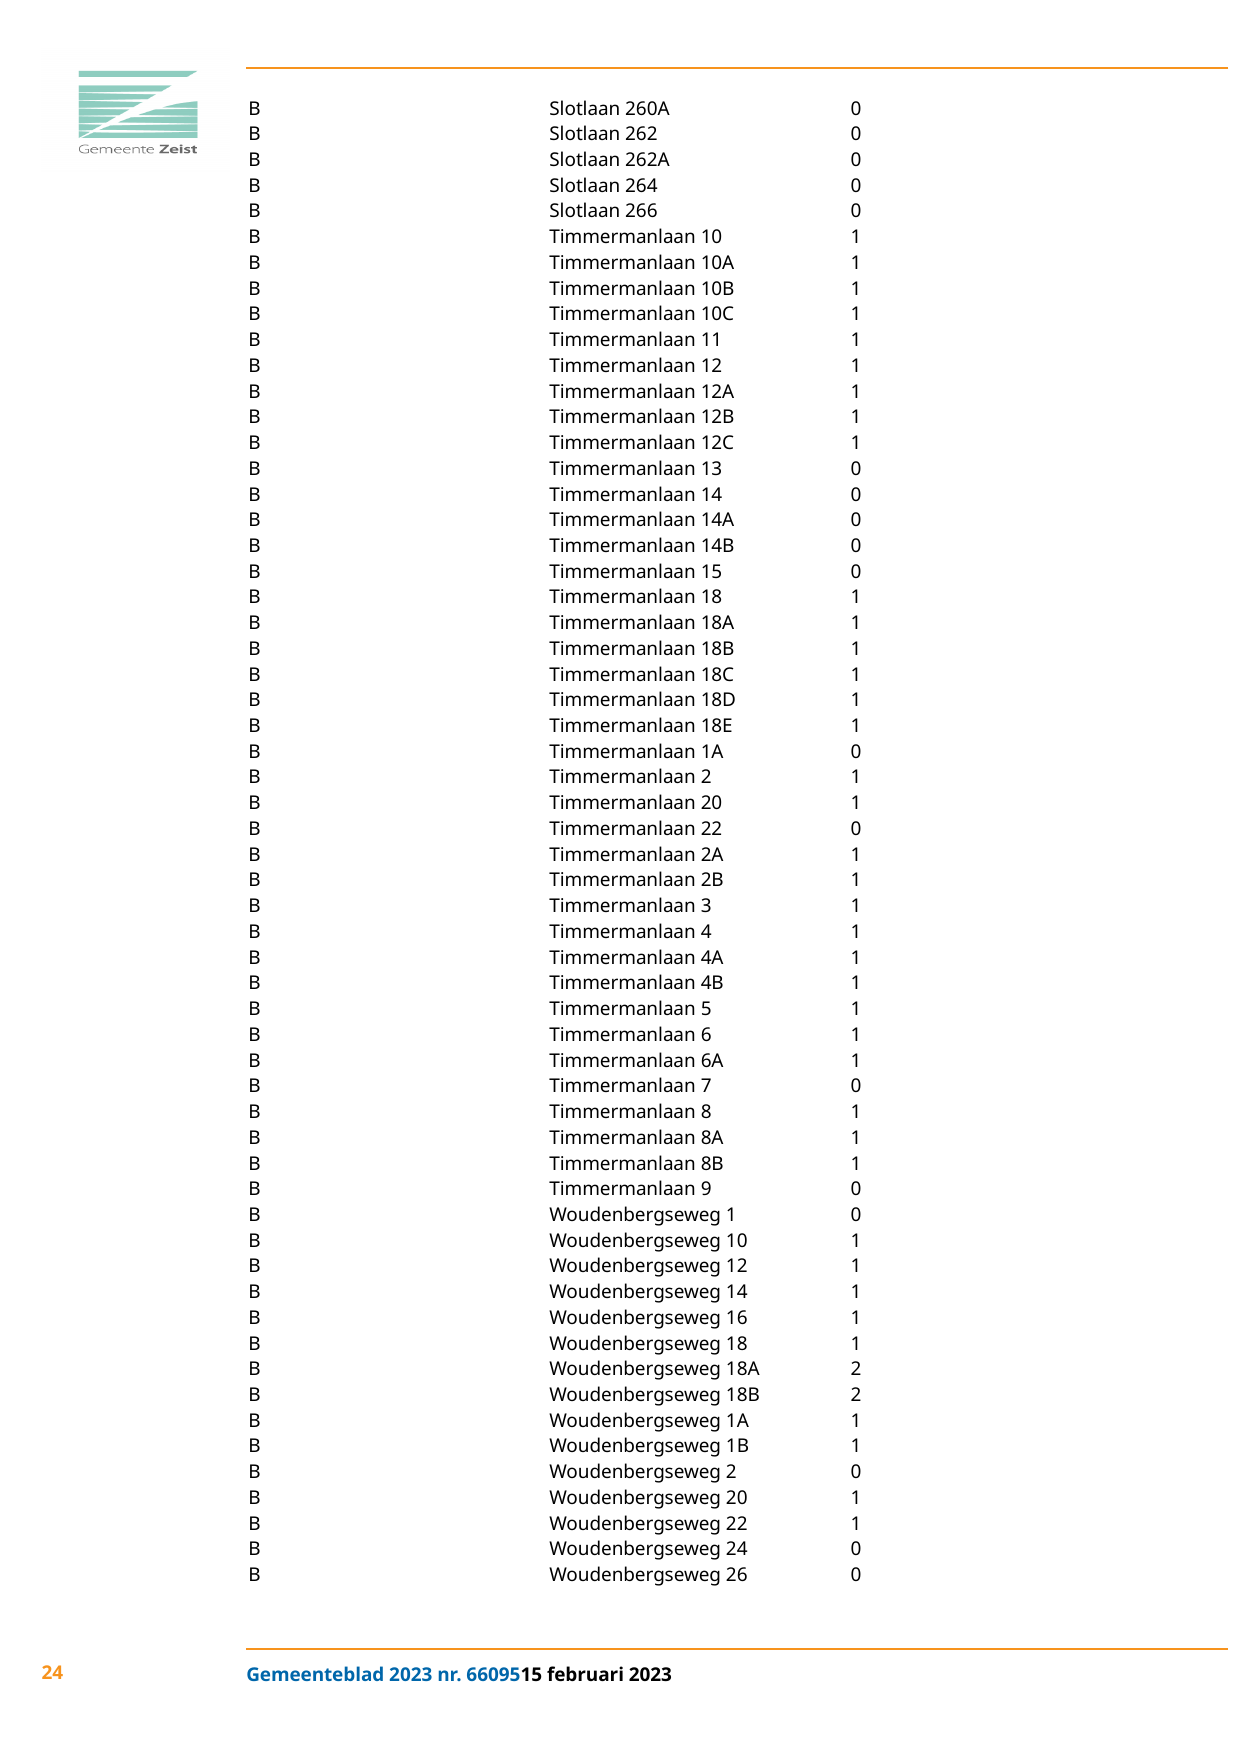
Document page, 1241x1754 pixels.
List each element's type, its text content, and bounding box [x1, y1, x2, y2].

table_cell 1 [850, 944, 1152, 969]
table_cell 0 [850, 1201, 1152, 1227]
table_cell 1 [850, 1407, 1152, 1433]
table_cell B [248, 995, 549, 1021]
table_cell B [248, 1175, 549, 1201]
table_cell B [248, 404, 549, 429]
table_cell B [248, 635, 549, 661]
table_cell Timmermanlaan 10 [549, 224, 850, 249]
table_cell 1 [850, 1510, 1152, 1536]
table_cell B [248, 1381, 549, 1407]
table_cell 1 [850, 609, 1152, 635]
table_cell Slotlaan 262A [549, 146, 850, 172]
table_cell Woudenbergseweg 10 [549, 1227, 850, 1253]
table_cell Timmermanlaan 20 [549, 790, 850, 815]
table_cell B [248, 301, 549, 326]
table_cell Woudenbergseweg 16 [549, 1304, 850, 1330]
table_cell Timmermanlaan 7 [549, 1073, 850, 1098]
table_cell 2 [850, 1356, 1152, 1381]
table_cell B [248, 275, 549, 301]
table_cell 0 [850, 481, 1152, 506]
table_cell Timmermanlaan 18B [549, 635, 850, 661]
table_cell 0 [850, 558, 1152, 584]
table_cell 0 [850, 146, 1152, 172]
table_cell Timmermanlaan 10C [549, 301, 850, 326]
table_cell B [248, 584, 549, 609]
table_cell B [248, 378, 549, 403]
table_cell Woudenbergseweg 18B [549, 1381, 850, 1407]
table_cell B [248, 249, 549, 275]
table_cell Timmermanlaan 6 [549, 1021, 850, 1047]
table_cell Timmermanlaan 18C [549, 661, 850, 687]
table_cell 0 [850, 1561, 1152, 1587]
table_cell 1 [850, 224, 1152, 249]
table_cell B [248, 532, 549, 558]
table_cell Timmermanlaan 4B [549, 970, 850, 995]
table_cell 1 [850, 1124, 1152, 1150]
table_cell 1 [850, 378, 1152, 403]
table_cell B [248, 481, 549, 506]
table_cell Timmermanlaan 1A [549, 738, 850, 764]
table_cell B [248, 429, 549, 455]
table_cell Timmermanlaan 14B [549, 532, 850, 558]
table_cell B [248, 687, 549, 712]
table_cell B [248, 1150, 549, 1175]
table_cell Woudenbergseweg 18 [549, 1330, 850, 1356]
table_cell Timmermanlaan 13 [549, 455, 850, 481]
table_cell 0 [850, 172, 1152, 198]
table_cell 1 [850, 1098, 1152, 1124]
table_cell Woudenbergseweg 1B [549, 1433, 850, 1458]
table_cell 0 [850, 506, 1152, 532]
table_cell B [248, 146, 549, 172]
table_cell 1 [850, 893, 1152, 918]
table_cell B [248, 352, 549, 378]
table_cell 1 [850, 249, 1152, 275]
table_cell B [248, 661, 549, 687]
table_cell 1 [850, 841, 1152, 867]
table_cell 1 [850, 301, 1152, 326]
table_cell Timmermanlaan 5 [549, 995, 850, 1021]
table_cell Woudenbergseweg 14 [549, 1278, 850, 1304]
table_cell 2 [850, 1381, 1152, 1407]
table_cell 1 [850, 1484, 1152, 1510]
table_cell 0 [850, 815, 1152, 841]
table_cell Woudenbergseweg 12 [549, 1253, 850, 1278]
table_cell B [248, 1047, 549, 1072]
table_cell Timmermanlaan 18E [549, 712, 850, 738]
table_cell 1 [850, 687, 1152, 712]
table_cell Timmermanlaan 11 [549, 326, 850, 352]
table_cell B [248, 326, 549, 352]
table_cell B [248, 1124, 549, 1150]
table_cell B [248, 1330, 549, 1356]
table_cell 1 [850, 1047, 1152, 1072]
table_cell Timmermanlaan 18 [549, 584, 850, 609]
table_cell Timmermanlaan 22 [549, 815, 850, 841]
table_cell Timmermanlaan 14 [549, 481, 850, 506]
table_cell B [248, 172, 549, 198]
table_cell B [248, 841, 549, 867]
table_cell 0 [850, 532, 1152, 558]
table_cell B [248, 506, 549, 532]
table_cell Timmermanlaan 3 [549, 893, 850, 918]
table_cell Timmermanlaan 10B [549, 275, 850, 301]
table_cell B [248, 1253, 549, 1278]
table_cell B [248, 609, 549, 635]
table_cell B [248, 764, 549, 789]
table_cell 0 [850, 1073, 1152, 1098]
table_cell Woudenbergseweg 1A [549, 1407, 850, 1433]
table_cell 1 [850, 635, 1152, 661]
table_cell 0 [850, 121, 1152, 146]
table_cell B [248, 1098, 549, 1124]
table_cell Timmermanlaan 6A [549, 1047, 850, 1072]
table_cell B [248, 815, 549, 841]
table_cell Woudenbergseweg 24 [549, 1536, 850, 1561]
table_cell 1 [850, 1433, 1152, 1458]
table_cell 1 [850, 1150, 1152, 1175]
table_cell Timmermanlaan 8B [549, 1150, 850, 1175]
table_cell 1 [850, 326, 1152, 352]
table_cell B [248, 867, 549, 892]
table_cell 1 [850, 1304, 1152, 1330]
table_cell 1 [850, 867, 1152, 892]
table_cell Timmermanlaan 18D [549, 687, 850, 712]
table_cell B [248, 738, 549, 764]
table_cell B [248, 893, 549, 918]
table_cell 0 [850, 455, 1152, 481]
table_cell 1 [850, 275, 1152, 301]
table_cell B [248, 1227, 549, 1253]
table_cell Woudenbergseweg 20 [549, 1484, 850, 1510]
table_cell 1 [850, 352, 1152, 378]
table_cell 0 [850, 198, 1152, 223]
table_cell 0 [850, 1536, 1152, 1561]
table_cell 1 [850, 1021, 1152, 1047]
table_cell Timmermanlaan 2B [549, 867, 850, 892]
table_cell B [248, 95, 549, 121]
table_cell Timmermanlaan 14A [549, 506, 850, 532]
table_cell Timmermanlaan 15 [549, 558, 850, 584]
table_cell 1 [850, 584, 1152, 609]
table_cell Woudenbergseweg 22 [549, 1510, 850, 1536]
table_cell Timmermanlaan 2A [549, 841, 850, 867]
table_cell 0 [850, 1459, 1152, 1484]
table_cell Timmermanlaan 8 [549, 1098, 850, 1124]
table_cell Timmermanlaan 12A [549, 378, 850, 403]
table_cell B [248, 198, 549, 223]
table_cell 1 [850, 790, 1152, 815]
table_cell Slotlaan 262 [549, 121, 850, 146]
table_cell B [248, 1407, 549, 1433]
table_cell B [248, 790, 549, 815]
table_cell Timmermanlaan 10A [549, 249, 850, 275]
table_cell Slotlaan 264 [549, 172, 850, 198]
table_cell 1 [850, 1253, 1152, 1278]
table_cell B [248, 1304, 549, 1330]
table_cell B [248, 944, 549, 969]
table_cell Timmermanlaan 4A [549, 944, 850, 969]
table_cell B [248, 970, 549, 995]
table_cell B [248, 1536, 549, 1561]
table_cell Slotlaan 260A [549, 95, 850, 121]
table_cell B [248, 918, 549, 944]
table_cell B [248, 121, 549, 146]
table_cell Timmermanlaan 12B [549, 404, 850, 429]
table_cell Woudenbergseweg 1 [549, 1201, 850, 1227]
table_cell 1 [850, 404, 1152, 429]
table_cell 0 [850, 738, 1152, 764]
table_cell B [248, 1021, 549, 1047]
table_cell B [248, 1201, 549, 1227]
picture [41, 47, 231, 172]
table_cell Timmermanlaan 8A [549, 1124, 850, 1150]
table_cell B [248, 1278, 549, 1304]
table_cell 1 [850, 661, 1152, 687]
table_cell Timmermanlaan 2 [549, 764, 850, 789]
table_cell 1 [850, 764, 1152, 789]
table_cell Timmermanlaan 12C [549, 429, 850, 455]
table_cell 1 [850, 970, 1152, 995]
table_cell B [248, 1561, 549, 1587]
table_cell Woudenbergseweg 26 [549, 1561, 850, 1587]
table_cell 1 [850, 1330, 1152, 1356]
table_cell B [248, 1459, 549, 1484]
table_cell Slotlaan 266 [549, 198, 850, 223]
table_cell Woudenbergseweg 18A [549, 1356, 850, 1381]
table_cell 1 [850, 1278, 1152, 1304]
table_cell Timmermanlaan 9 [549, 1175, 850, 1201]
table_cell B [248, 455, 549, 481]
table_cell 1 [850, 918, 1152, 944]
table_cell B [248, 1484, 549, 1510]
table_cell B [248, 558, 549, 584]
table_cell 1 [850, 429, 1152, 455]
table_cell Timmermanlaan 4 [549, 918, 850, 944]
table_cell B [248, 712, 549, 738]
table_cell B [248, 1433, 549, 1458]
table_cell Timmermanlaan 12 [549, 352, 850, 378]
table_cell B [248, 1356, 549, 1381]
table_cell 1 [850, 995, 1152, 1021]
table_cell B [248, 1073, 549, 1098]
table_cell 1 [850, 712, 1152, 738]
table_cell 0 [850, 1175, 1152, 1201]
table_cell Timmermanlaan 18A [549, 609, 850, 635]
table_cell Woudenbergseweg 2 [549, 1459, 850, 1484]
table_cell B [248, 1510, 549, 1536]
table_cell 0 [850, 95, 1152, 121]
table_cell B [248, 224, 549, 249]
table_cell 1 [850, 1227, 1152, 1253]
